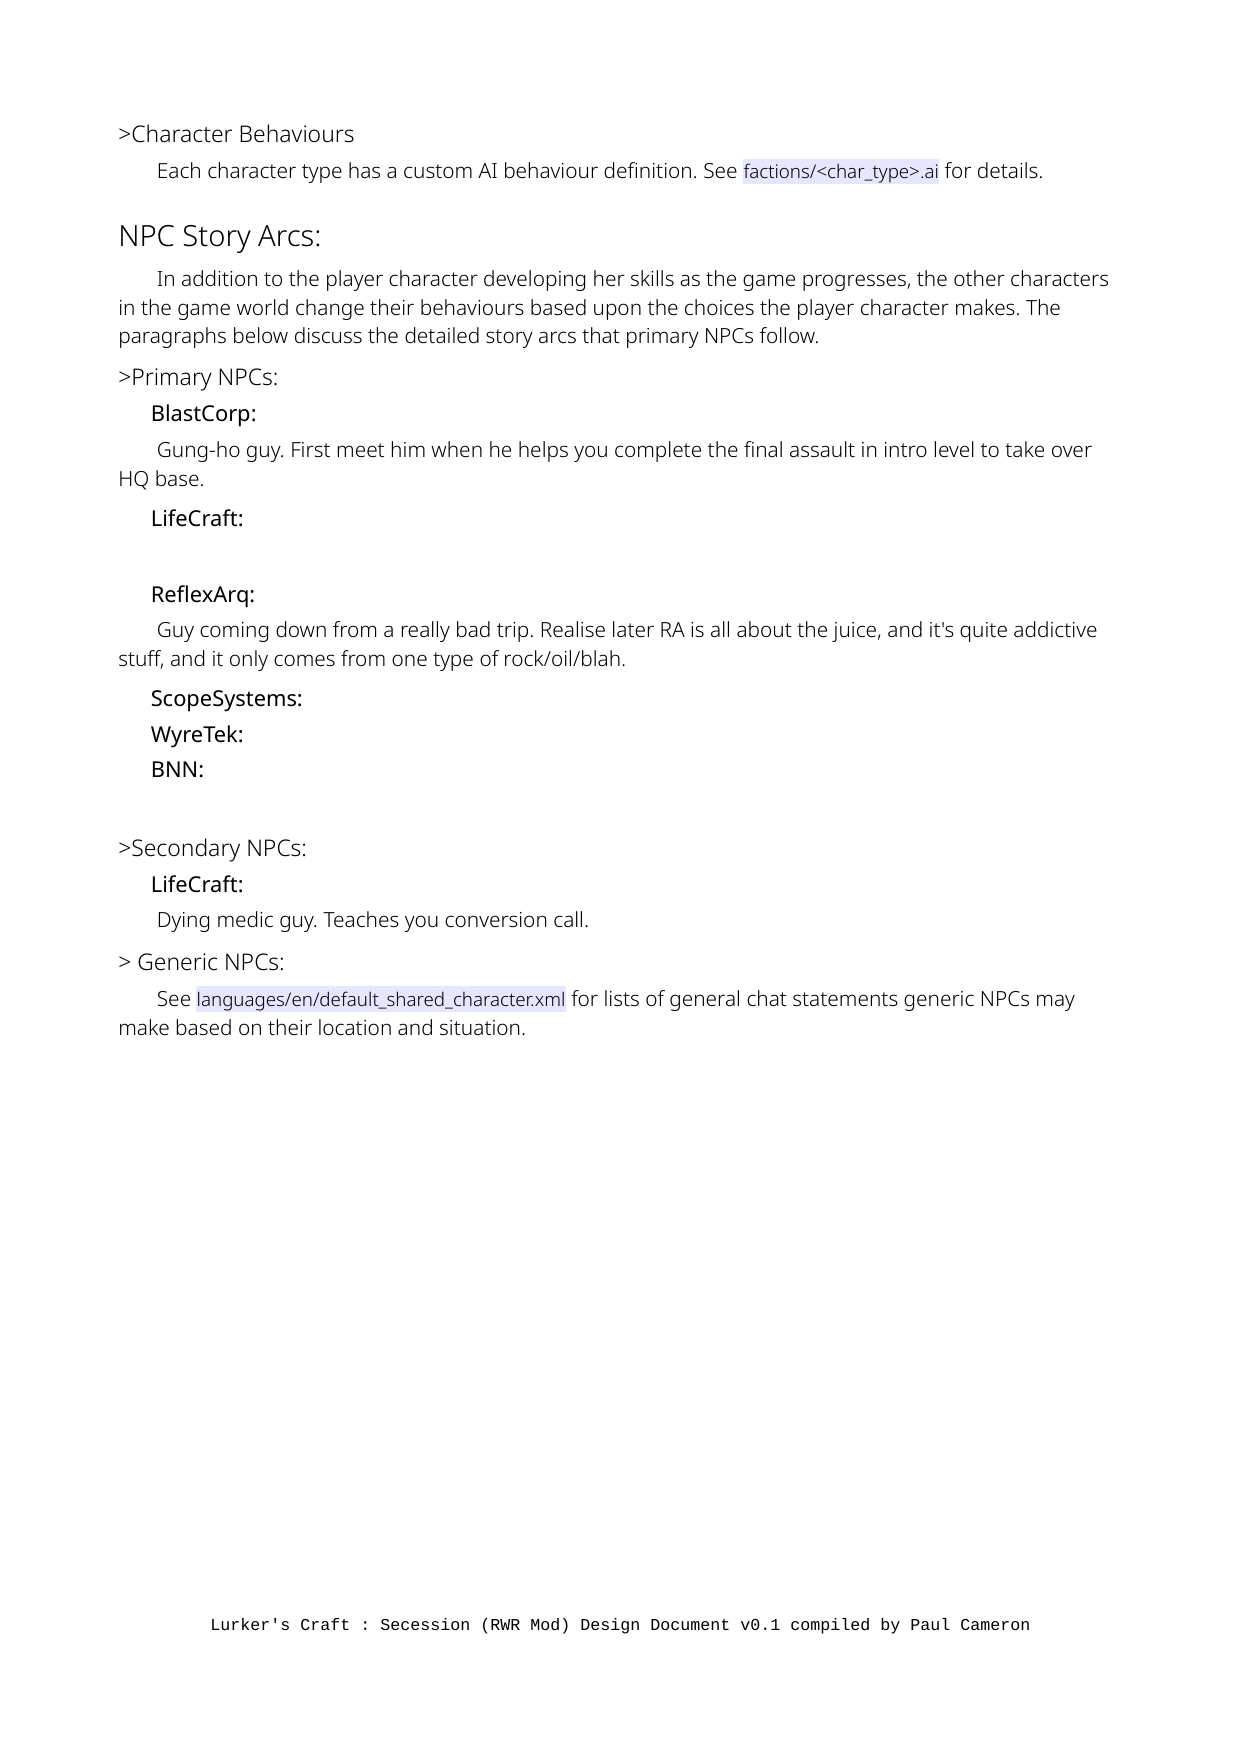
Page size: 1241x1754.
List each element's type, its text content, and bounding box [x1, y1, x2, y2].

text Dying medic guy. Teaches you conversion call. [118, 906, 1122, 934]
text Guy coming down from a really bad trip. Realise later RA is all about the juice, and it's quite addictive stuff, and it only comes from one type of rock/oil/blah. [118, 616, 1122, 672]
subtitle NPC Story Arcs: [118, 216, 1122, 255]
subtitle BlastCorp: [142, 398, 1122, 428]
subtitle LifeCraft: [142, 869, 1122, 898]
subtitle WyreTek: [142, 719, 1122, 748]
text Gung-ho guy. First meet him when he helps you complete the final assault in intro level to take over HQ base. [118, 435, 1122, 492]
text Each character type has a custom AI behaviour definition. See factions/<char_type>.ai for details. [118, 156, 1122, 185]
subtitle ReflexArq: [142, 579, 1122, 608]
subtitle >Secondary NPCs: [118, 832, 1122, 863]
subtitle BNN: [142, 754, 1122, 784]
subtitle >Primary NPCs: [118, 361, 1122, 393]
text See languages/en/default_shared_character.xml for lists of general chat statements generic NPCs may make based on their location and situation. [118, 984, 1122, 1041]
text In addition to the player character developing her skills as the game progresses, the other characters in the game world change their behaviours based upon the choices the player character makes. The paragraphs below discuss the detailed story arcs that primary NPCs follow. [118, 264, 1122, 349]
subtitle >Character Behaviours [118, 118, 1122, 149]
subtitle LifeCraft: [142, 503, 1122, 533]
subtitle ScopeSystems: [142, 683, 1122, 713]
subtitle > Generic NPCs: [118, 946, 1122, 977]
